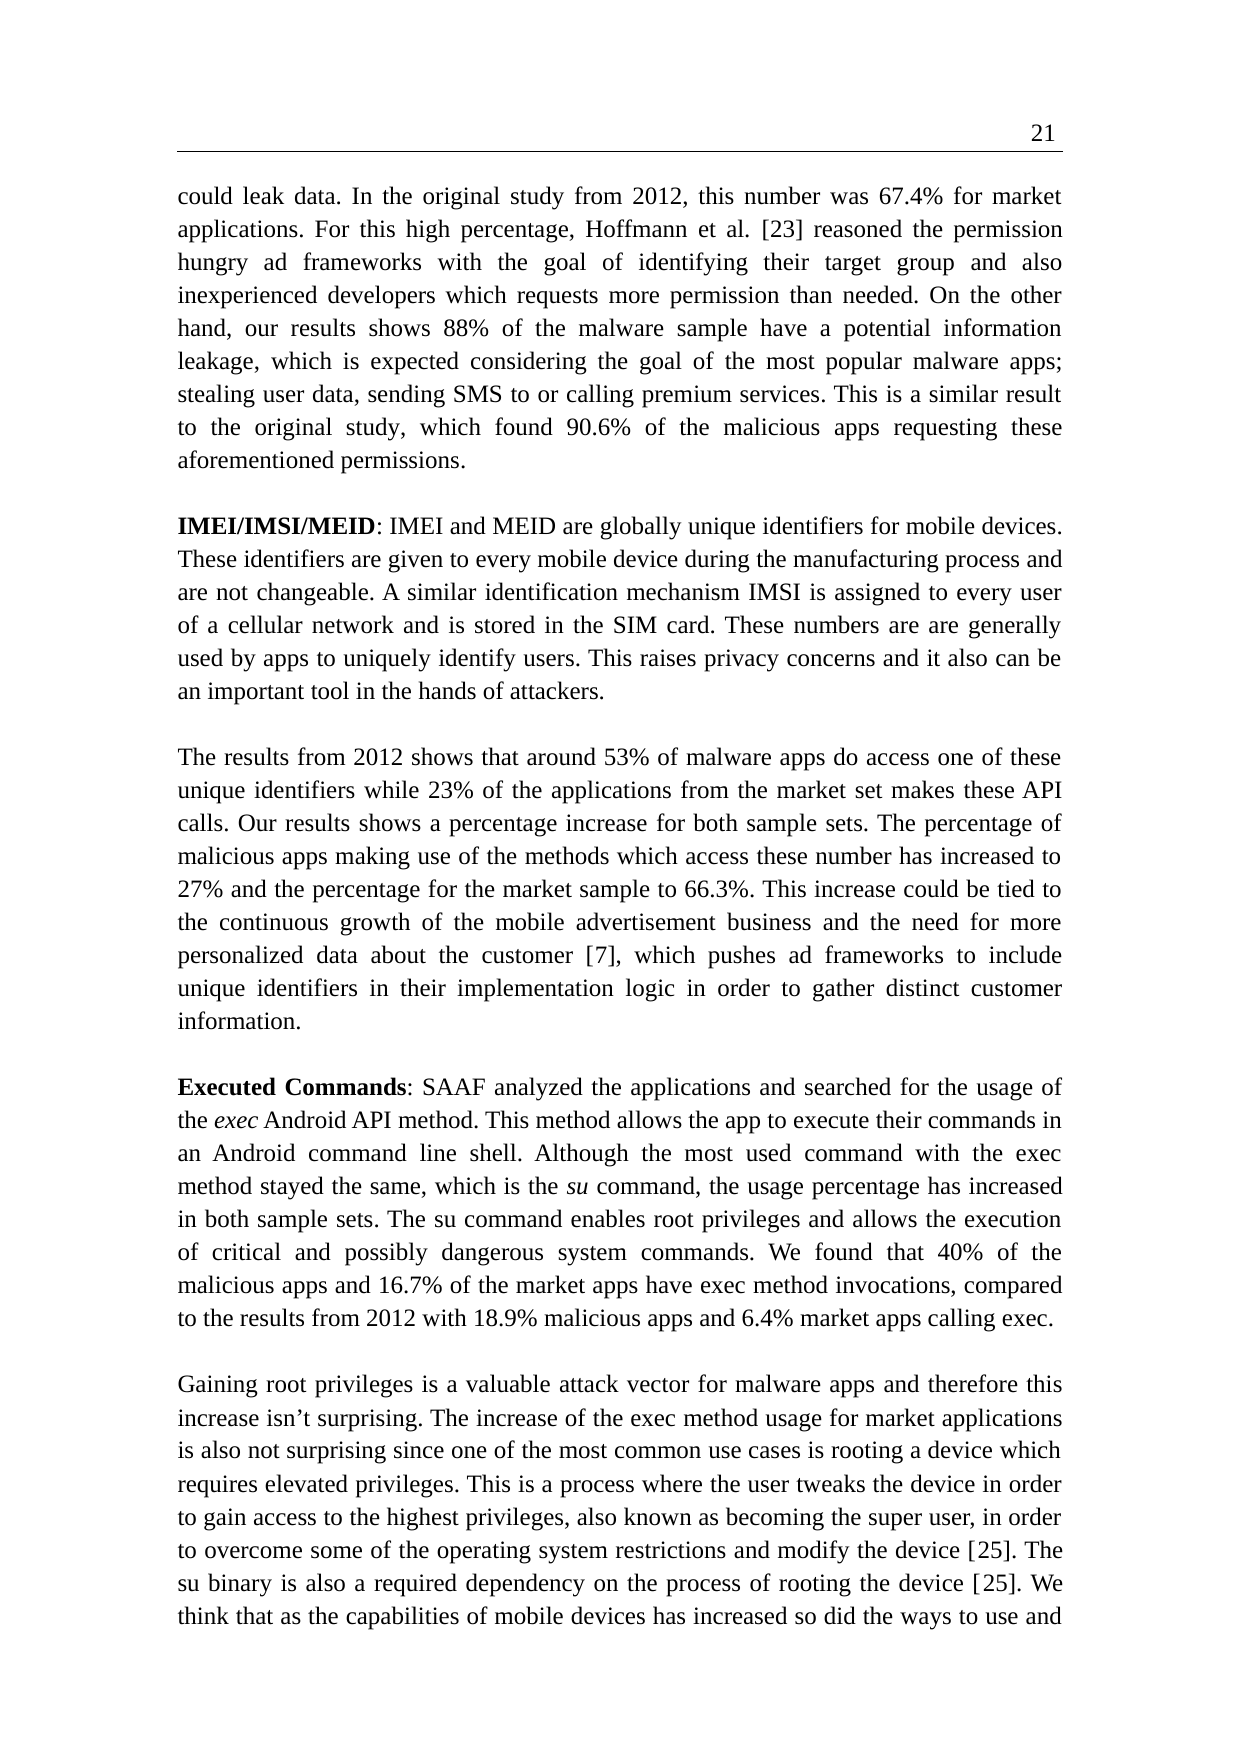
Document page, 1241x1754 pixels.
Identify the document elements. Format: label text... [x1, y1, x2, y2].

text Gaining root privileges is a valuable attack vector for malware apps and therefore this increase isn’t surprising. The increase of the exec method usage for market applications is also not surprising since one of the most common use cases is rooting a device which requires elevated privileges. This is a process where the user tweaks the device in order to gain access to the highest privileges, also known as becoming the super user, in order to overcome some of the operating system restrictions and modify the device [25]. The su binary is also a required dependency on the process of rooting the device [25]. We think that as the capabilities of mobile devices has increased so did the ways to use and [177, 1369, 1063, 1629]
text The results from 2012 shows that around 53% of malware apps do access one of these unique identifiers while 23% of the applications from the market set makes these API calls. Our results shows a percentage increase for both sample sets. The percentage of malicious apps making use of the methods which access these number has increased to 27% and the percentage for the market sample to 66.3%. This increase could be tied to the continuous growth of the mobile advertisement business and the need for more personalized data about the customer [7], which pushes ad frameworks to include unique identifiers in their implementation logic in order to gather distinct customer information. [177, 742, 1063, 1035]
text IMEI/IMSI/MEID: IMEI and MEID are globally unique identifiers for mobile devices. These identifiers are given to every mobile device during the manufacturing process and are not changeable. A similar identification mechanism IMSI is assigned to every user of a cellular network and is stored in the SIM card. These numbers are are generally used by apps to uniquely identify users. This raises privacy concerns and it also can be an important tool in the hands of attackers. [177, 511, 1063, 705]
text Executed Commands: SAAF analyzed the applications and searched for the usage of the exec Android API method. This method allows the app to execute their commands in an Android command line shell. Although the most used command with the exec method stayed the same, which is the su command, the usage percentage has increased in both sample sets. The su command enables root privileges and allows the execution of critical and possibly dangerous system commands. We found that 40% of the malicious apps and 16.7% of the market apps have exec method invocations, compared to the results from 2012 with 18.9% malicious apps and 6.4% market apps calling exec. [177, 1072, 1063, 1332]
text could leak data. In the original study from 2012, this number was 67.4% for market applications. For this high percentage, Hoffmann et al. [23] reasoned the permission hungry ad frameworks with the goal of identifying their target group and also inexperienced developers which requests more permission than needed. On the other hand, our results shows 88% of the malware sample have a potential information leakage, which is expected considering the goal of the most popular malware apps; stealing user data, sending SMS to or calling premium services. This is a similar result to the original study, which found 90.6% of the malicious apps requesting these aforementioned permissions. [177, 181, 1063, 474]
